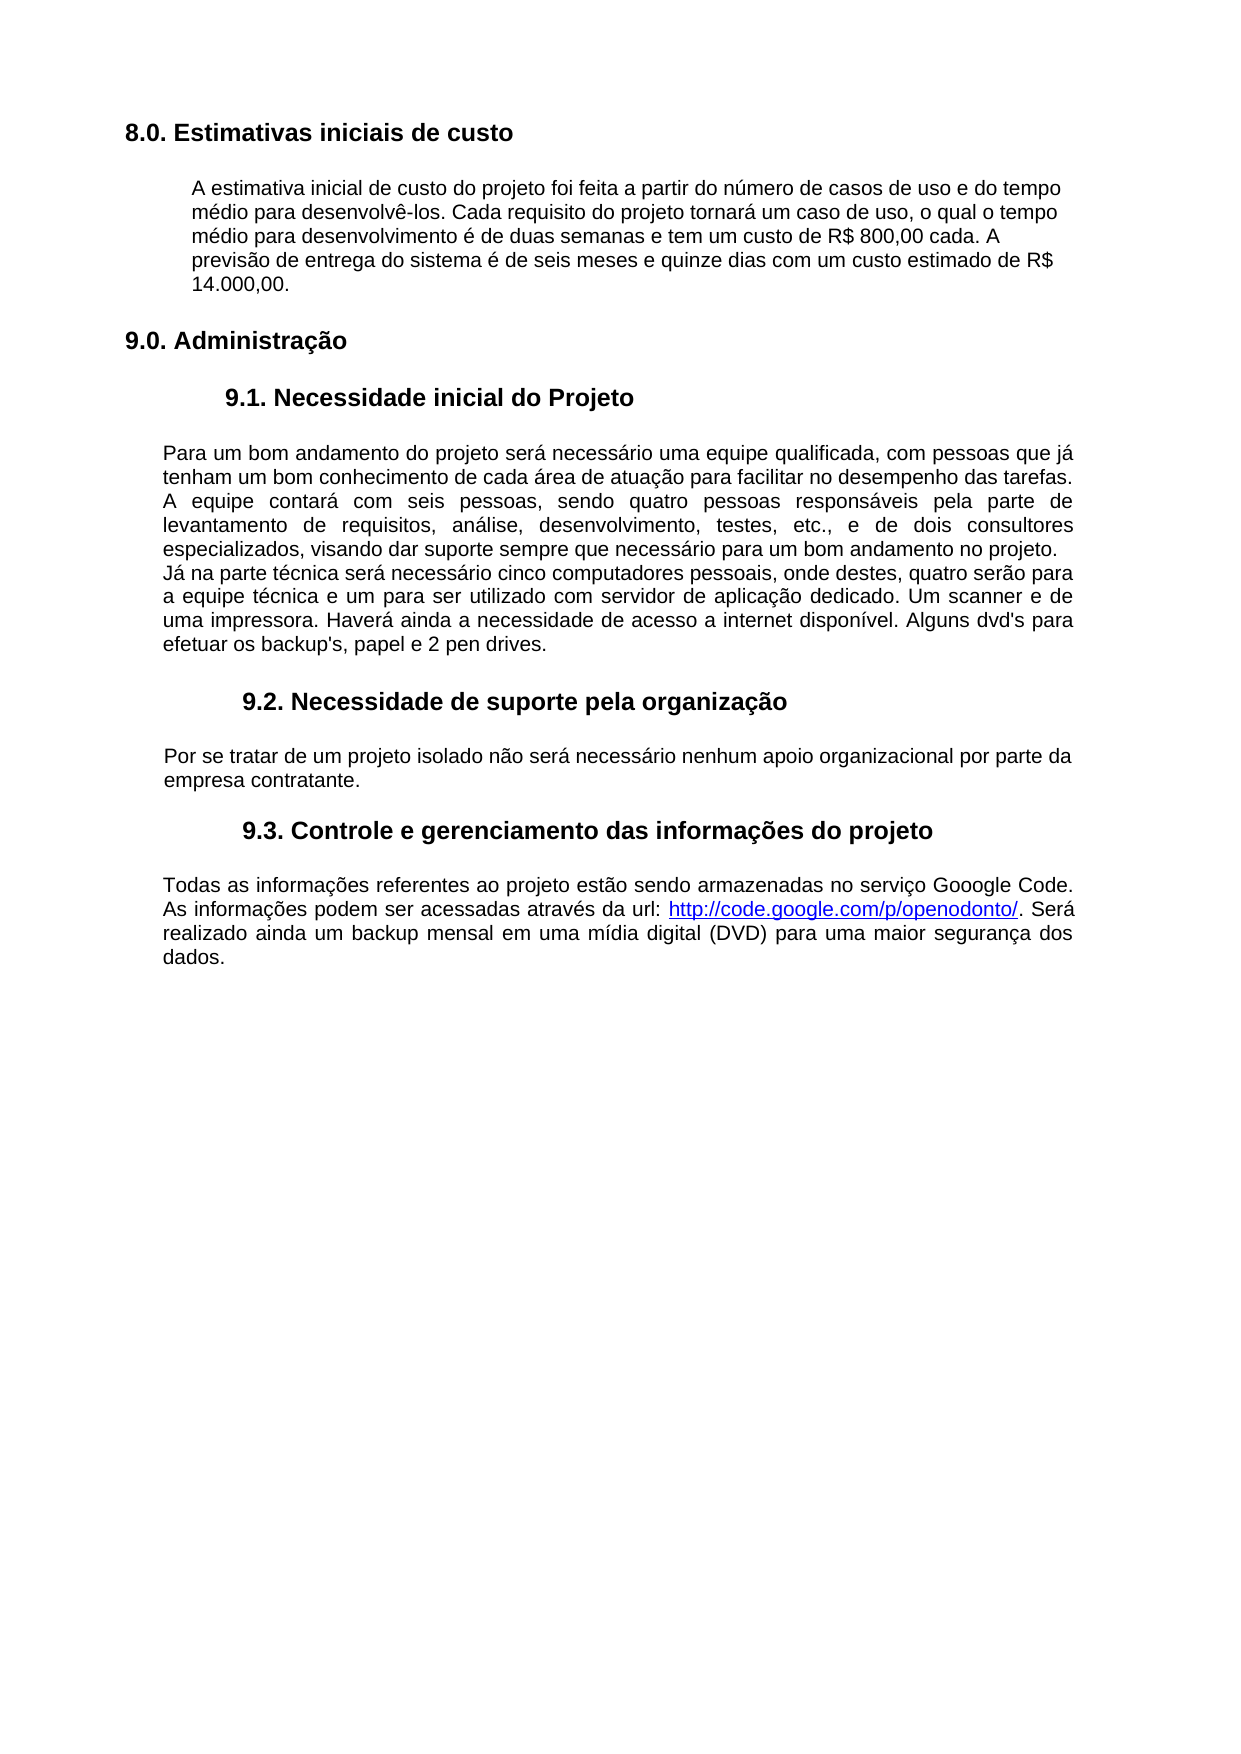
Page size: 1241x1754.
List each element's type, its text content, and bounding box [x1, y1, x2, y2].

subtitle 9.3. Controle e gerenciamento das informações do projeto [212, 816, 1075, 844]
subtitle 9.1. Necessidade inicial do Projeto [225, 383, 1075, 412]
text Para um bom andamento do projeto será necessário uma equipe qualificada, com pessoas que já tenham um bom conhecimento de cada área de atuação para facilitar no desempenho das tarefas. A equipe contará com seis pessoas, sendo quatro pessoas responsáveis pela parte de levantamento de requisitos, análise, desenvolvimento, testes, etc., e de dois consultores especializados, visando dar suporte sempre que necessário para um bom andamento no projeto. [163, 441, 1075, 560]
text Todas as informações referentes ao projeto estão sendo armazenadas no serviço Gooogle Code. As informações podem ser acessadas através da url: http://code.google.com/p/openodonto/. Será realizado ainda um backup mensal em uma mídia digital (DVD) para uma maior segurança dos dados. [163, 873, 1075, 969]
text A estimativa inicial de custo do projeto foi feita a partir do número de casos de uso e do tempo médio para desenvolvê-los. Cada requisito do projeto tornará um caso de uso, o qual o tempo médio para desenvolvimento é de duas semanas e tem um custo de R$ 800,00 cada. A previsão de entrega do sistema é de seis meses e quinze dias com um custo estimado de R$ 14.000,00. [191, 176, 1075, 295]
subtitle 8.0. Estimativas iniciais de custo [125, 118, 1075, 147]
subtitle 9.0. Administração [125, 326, 1075, 354]
subtitle 9.2. Necessidade de suporte pela organização [212, 686, 1075, 715]
text Por se tratar de um projeto isolado não será necessário nenhum apoio organizacional por parte da empresa contratante. [164, 744, 1075, 792]
text Já na parte técnica será necessário cinco computadores pessoais, onde destes, quatro serão para a equipe técnica e um para ser utilizado com servidor de aplicação dedicado. Um scanner e de uma impressora. Haverá ainda a necessidade de acesso a internet disponível. Alguns dvd's para efetuar os backup's, papel e 2 pen drives. [163, 560, 1075, 656]
